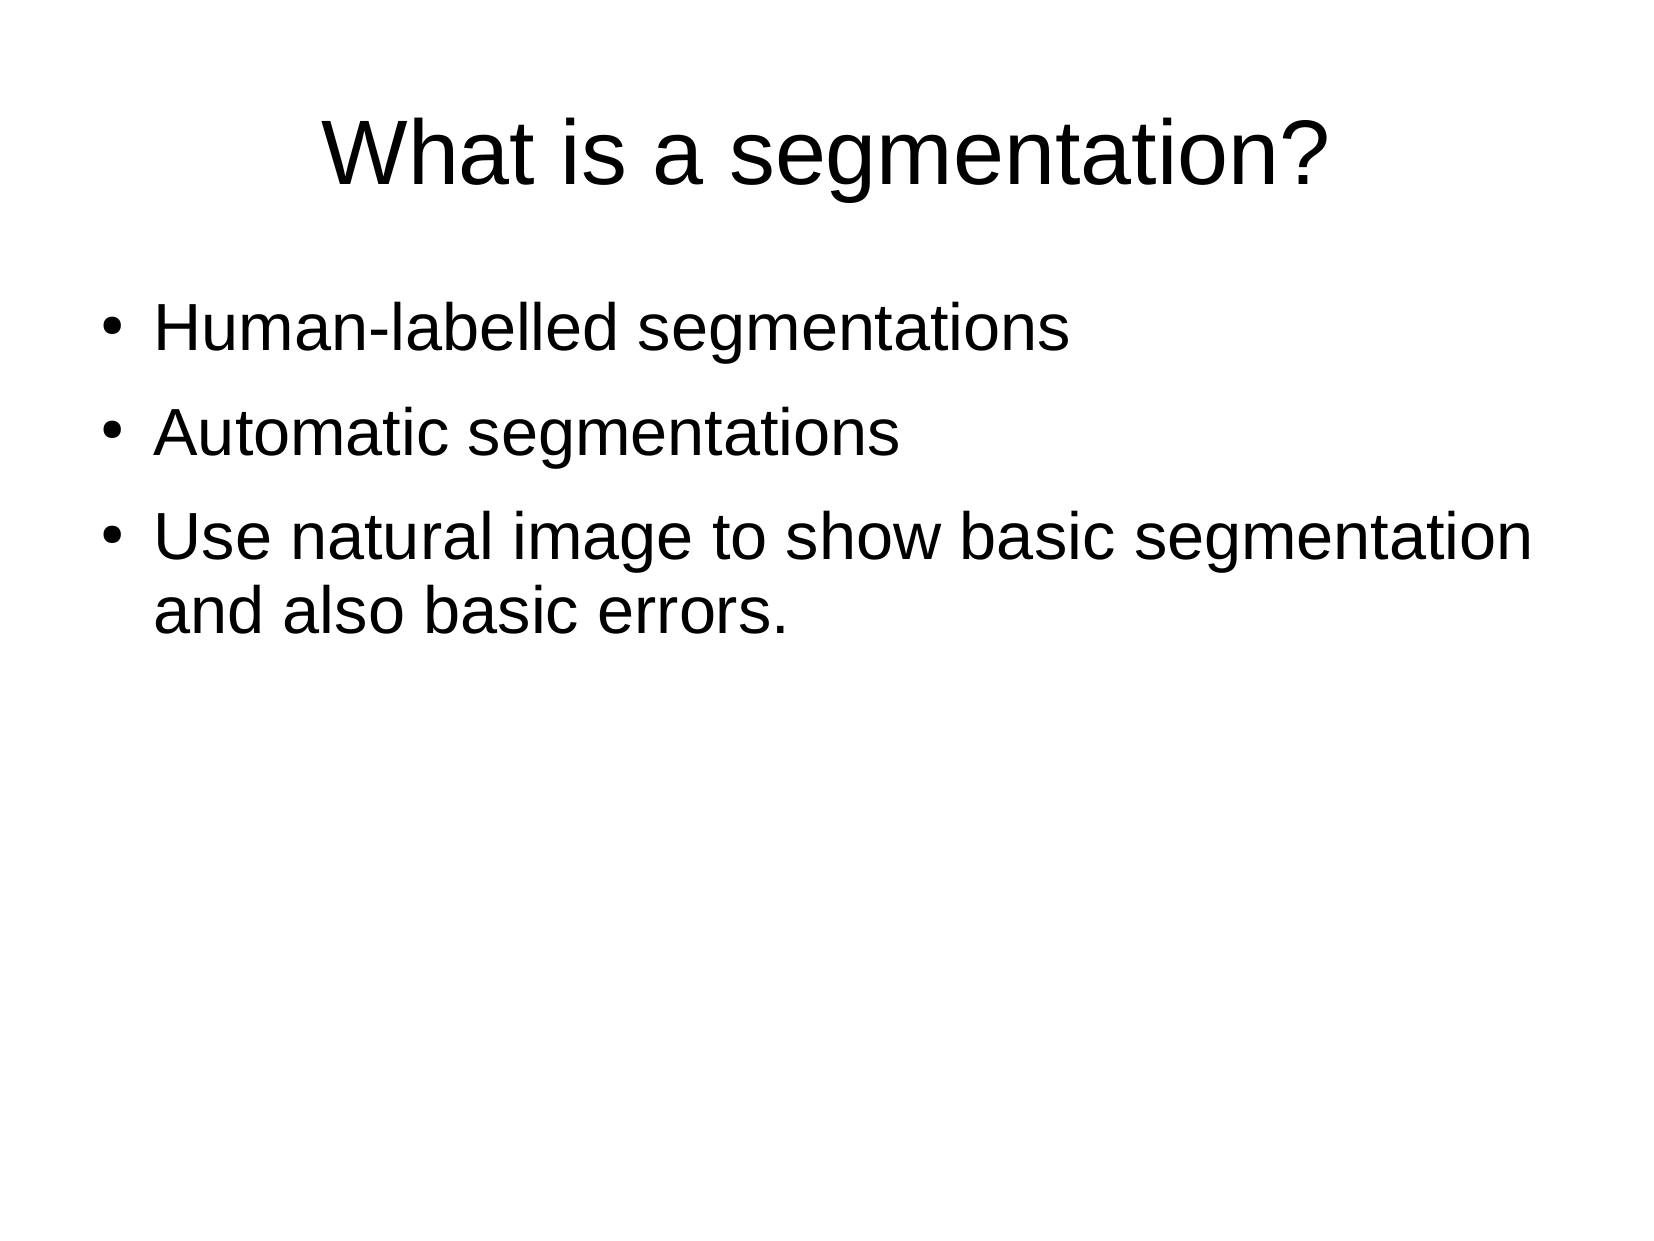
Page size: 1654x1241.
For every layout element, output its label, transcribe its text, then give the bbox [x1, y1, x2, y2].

list Human-labelled segmentations Automatic segmentations Use natural image to show basic segmentation and also basic errors. [82, 290, 1571, 1010]
title What is a segmentation? [82, 49, 1571, 257]
